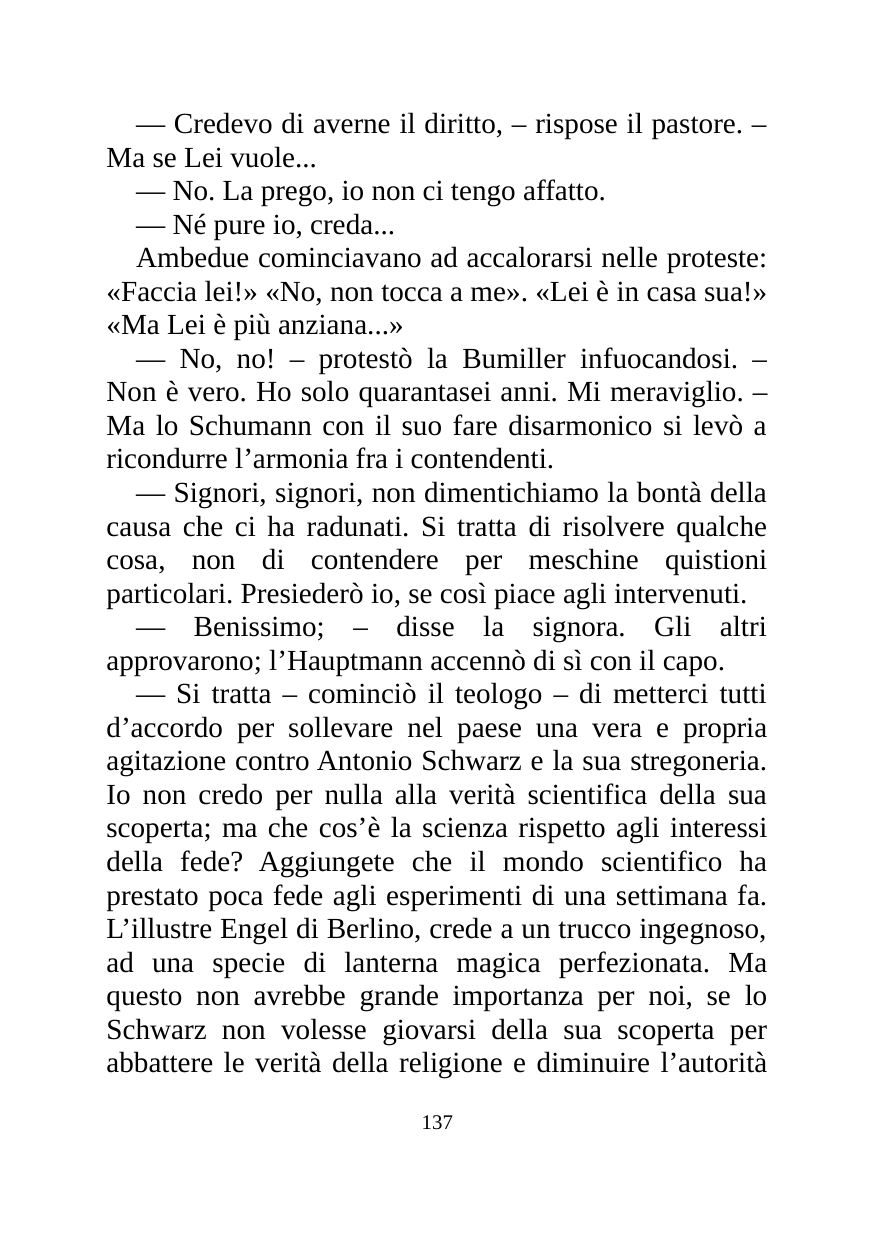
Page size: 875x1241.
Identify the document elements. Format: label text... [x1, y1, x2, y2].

text — Signori, signori, non dimentichiamo la bontà della causa che ci ha radunati. Si tratta di risolvere qualche cosa, non di contendere per meschine quistioni particolari. Presiederò io, se così piace agli intervenuti. [106, 475, 768, 609]
text — Benissimo; – disse la signora. Gli altri approvarono; l’Hauptmann accennò di sì con il capo. [106, 609, 768, 676]
text — Né pure io, creda... [106, 207, 768, 240]
text — No, no! – protestò la Bumiller infuocandosi. – Non è vero. Ho solo quarantasei anni. Mi meraviglio. – Ma lo Schumann con il suo fare disarmonico si levò a ricondurre l’armonia fra i contendenti. [106, 341, 768, 475]
text — Credevo di averne il diritto, – rispose il pastore. – Ma se Lei vuole... [106, 106, 768, 173]
text Ambedue cominciavano ad accalorarsi nelle proteste: «Faccia lei!» «No, non tocca a me». «Lei è in casa sua!» «Ma Lei è più anziana...» [106, 240, 768, 341]
text — Si tratta – cominciò il teologo – di metterci tutti d’accordo per sollevare nel paese una vera e propria agitazione contro Antonio Schwarz e la sua stregoneria. Io non credo per nulla alla verità scientifica della sua scoperta; ma che cos’è la scienza rispetto agli interessi della fede? Aggiungete che il mondo scientifico ha prestato poca fede agli esperimenti di una settimana fa. L’illustre Engel di Berlino, crede a un trucco ingegnoso, ad una specie di lanterna magica perfezionata. Ma questo non avrebbe grande importanza per noi, se lo Schwarz non volesse giovarsi della sua scoperta per abbattere le verità della religione e diminuire l’autorità [106, 676, 768, 1079]
text — No. La prego, io non ci tengo affatto. [106, 173, 768, 207]
